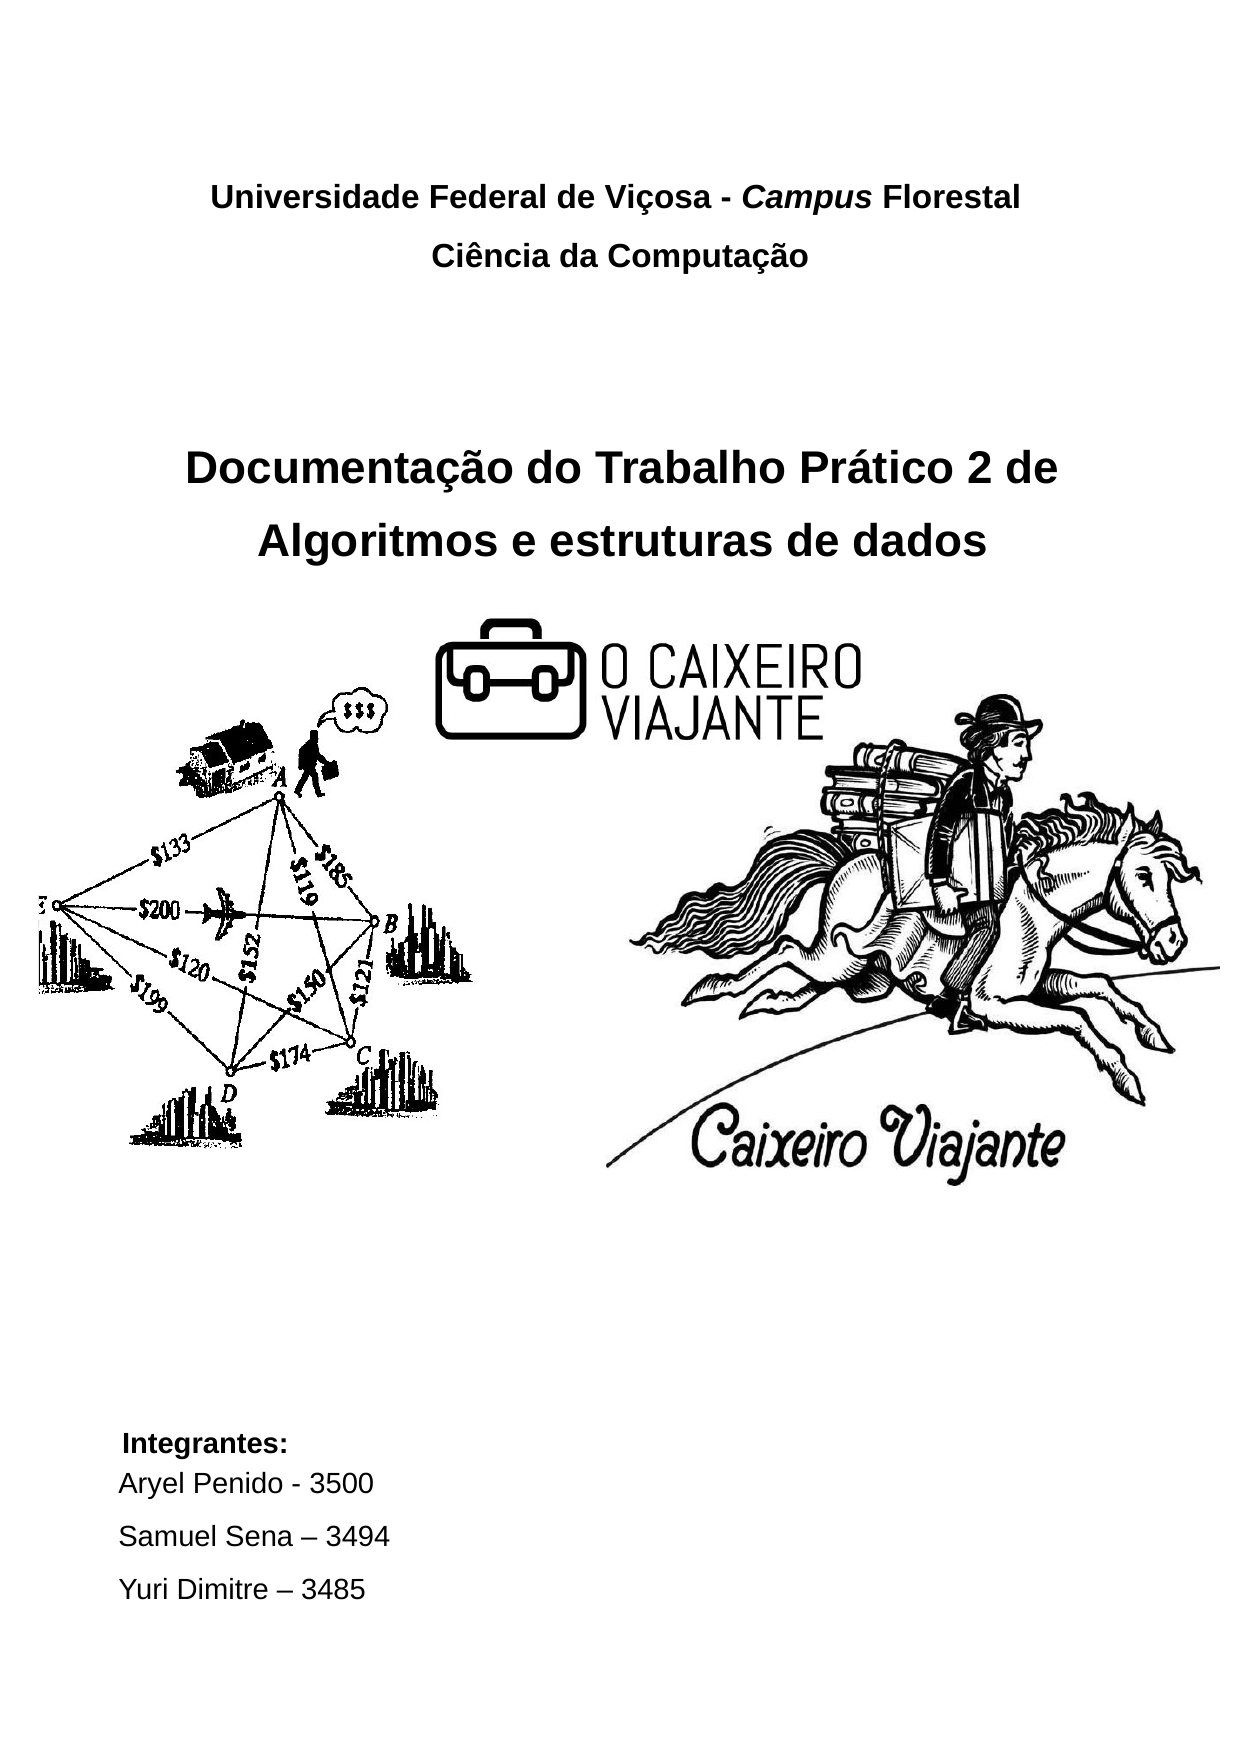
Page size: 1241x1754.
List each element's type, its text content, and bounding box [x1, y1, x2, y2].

text Aryel Penido - 3500 [118, 1466, 1122, 1499]
text Documentação do Trabalho Prático 2 de Algoritmos e estruturas de dados [141, 441, 1103, 566]
subtitle Integrantes: [106, 1426, 1122, 1459]
text Universidade Federal de Viçosa - Campus Florestal [118, 177, 1122, 215]
text Ciência da Computação [118, 236, 1122, 274]
text Samuel Sena – 3494 [118, 1519, 1122, 1552]
picture [38, 606, 1220, 1196]
text Yuri Dimitre – 3485 [118, 1572, 1122, 1606]
